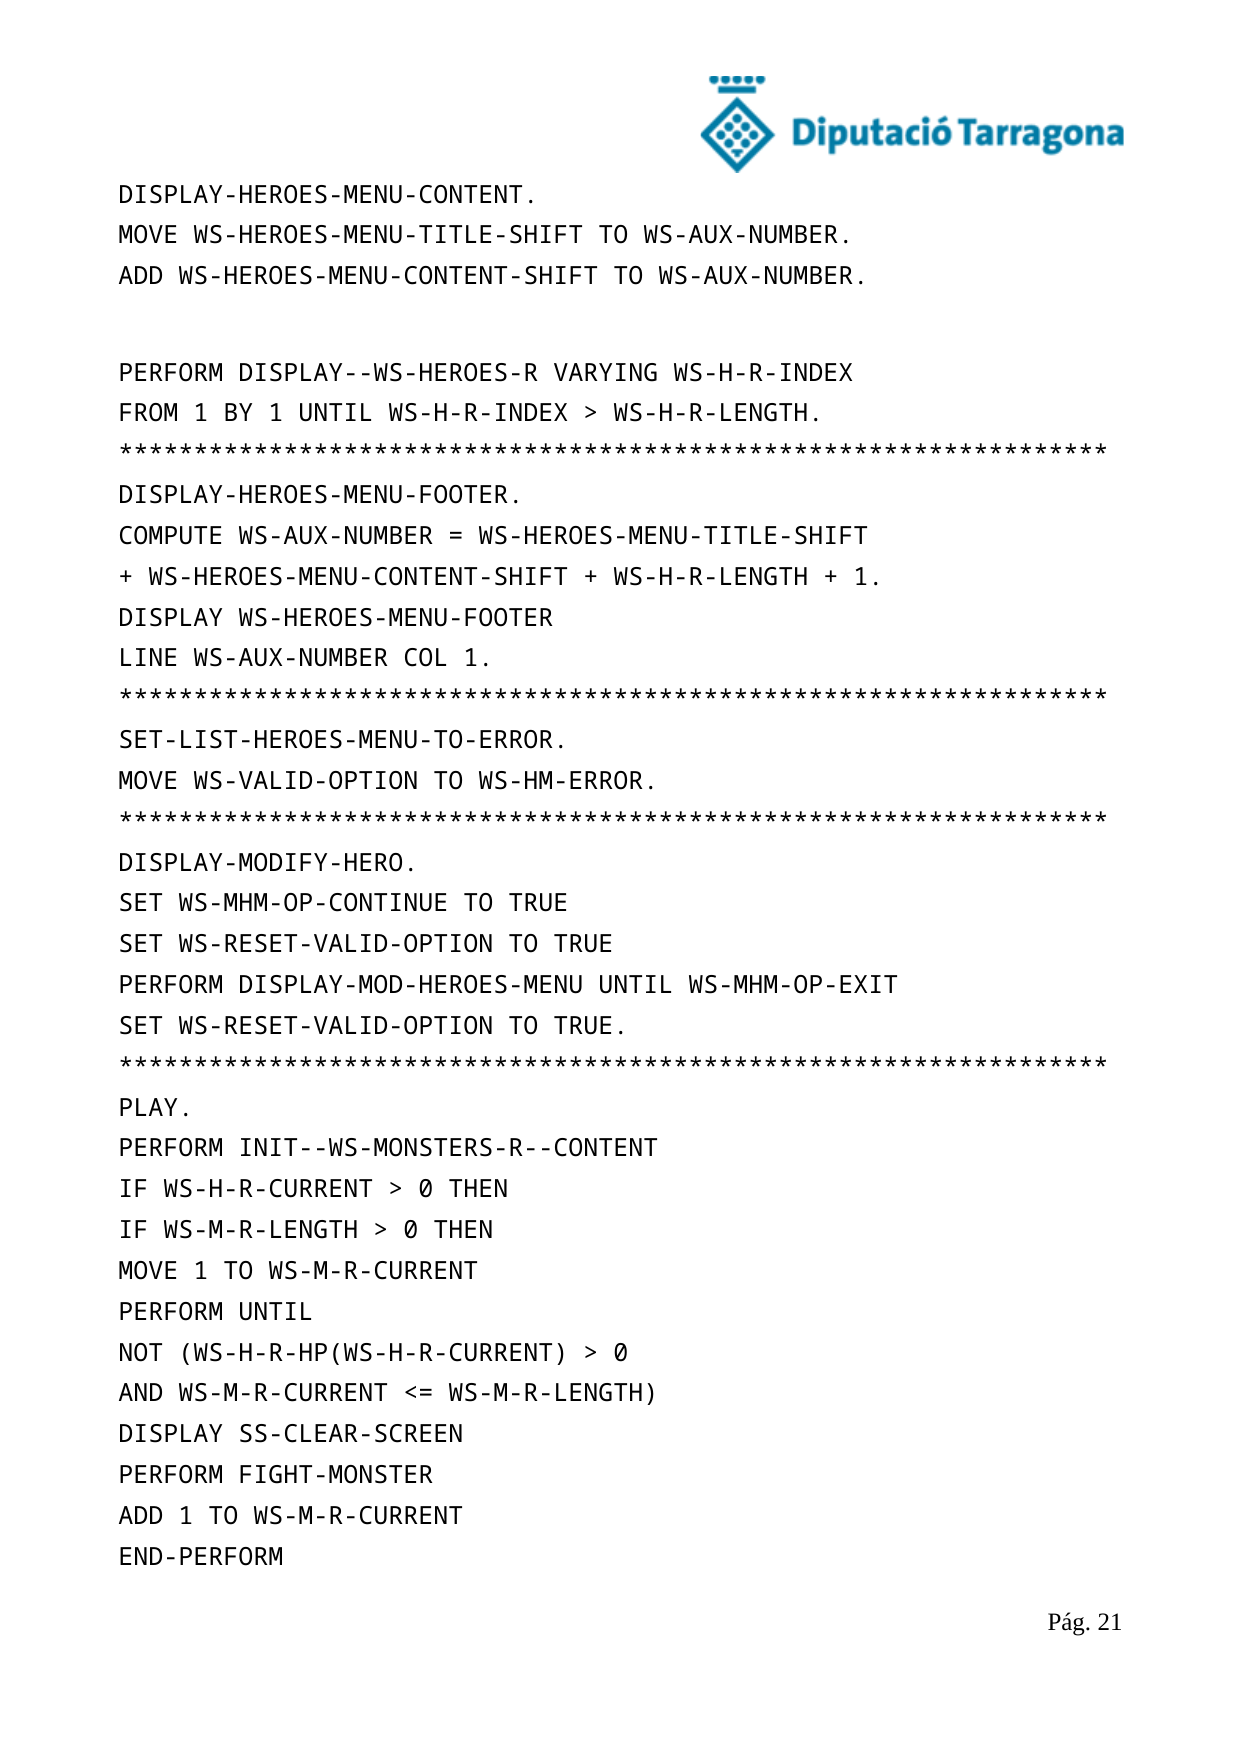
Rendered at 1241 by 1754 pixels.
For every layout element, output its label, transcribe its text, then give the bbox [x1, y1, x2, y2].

text SET-LIST-HEROES-MENU-TO-ERROR. [118, 722, 1122, 756]
text IF WS-H-R-CURRENT > 0 THEN [118, 1171, 1122, 1205]
text SET WS-RESET-VALID-OPTION TO TRUE [118, 926, 1122, 960]
text ****************************************************************** [118, 436, 1122, 470]
text NOT (WS-H-R-HP(WS-H-R-CURRENT) > 0 [118, 1334, 1122, 1368]
text IF WS-M-R-LENGTH > 0 THEN [118, 1212, 1122, 1246]
text PERFORM DISPLAY-MOD-HEROES-MENU UNTIL WS-MHM-OP-EXIT [118, 967, 1122, 1001]
text COMPUTE WS-AUX-NUMBER = WS-HEROES-MENU-TITLE-SHIFT [118, 518, 1122, 552]
text PERFORM UNTIL [118, 1293, 1122, 1327]
text + WS-HEROES-MENU-CONTENT-SHIFT + WS-H-R-LENGTH + 1. [118, 558, 1122, 592]
text SET WS-RESET-VALID-OPTION TO TRUE. [118, 1008, 1122, 1042]
text DISPLAY SS-CLEAR-SCREEN [118, 1416, 1122, 1450]
text PERFORM DISPLAY--WS-HEROES-R VARYING WS-H-R-INDEX [118, 354, 1122, 388]
text ****************************************************************** [118, 681, 1122, 715]
text MOVE 1 TO WS-M-R-CURRENT [118, 1253, 1122, 1287]
text DISPLAY-HEROES-MENU-CONTENT. [118, 176, 1122, 210]
text LINE WS-AUX-NUMBER COL 1. [118, 640, 1122, 674]
text ****************************************************************** [118, 803, 1122, 837]
text MOVE WS-VALID-OPTION TO WS-HM-ERROR. [118, 763, 1122, 797]
text ****************************************************************** [118, 1048, 1122, 1082]
text PERFORM FIGHT-MONSTER [118, 1457, 1122, 1491]
text FROM 1 BY 1 UNTIL WS-H-R-INDEX > WS-H-R-LENGTH. [118, 395, 1122, 429]
text MOVE WS-HEROES-MENU-TITLE-SHIFT TO WS-AUX-NUMBER. [118, 217, 1122, 251]
text ADD 1 TO WS-M-R-CURRENT [118, 1498, 1122, 1532]
text PLAY. [118, 1089, 1122, 1123]
text AND WS-M-R-CURRENT <= WS-M-R-LENGTH) [118, 1375, 1122, 1409]
text ADD WS-HEROES-MENU-CONTENT-SHIFT TO WS-AUX-NUMBER. [118, 258, 1122, 292]
text PERFORM INIT--WS-MONSTERS-R--CONTENT [118, 1130, 1122, 1164]
text END-PERFORM [118, 1538, 1122, 1572]
text DISPLAY-MODIFY-HERO. [118, 844, 1122, 878]
text DISPLAY-HEROES-MENU-FOOTER. [118, 477, 1122, 511]
text DISPLAY WS-HEROES-MENU-FOOTER [118, 599, 1122, 633]
text SET WS-MHM-OP-CONTINUE TO TRUE [118, 885, 1122, 919]
picture [700, 76, 1124, 173]
